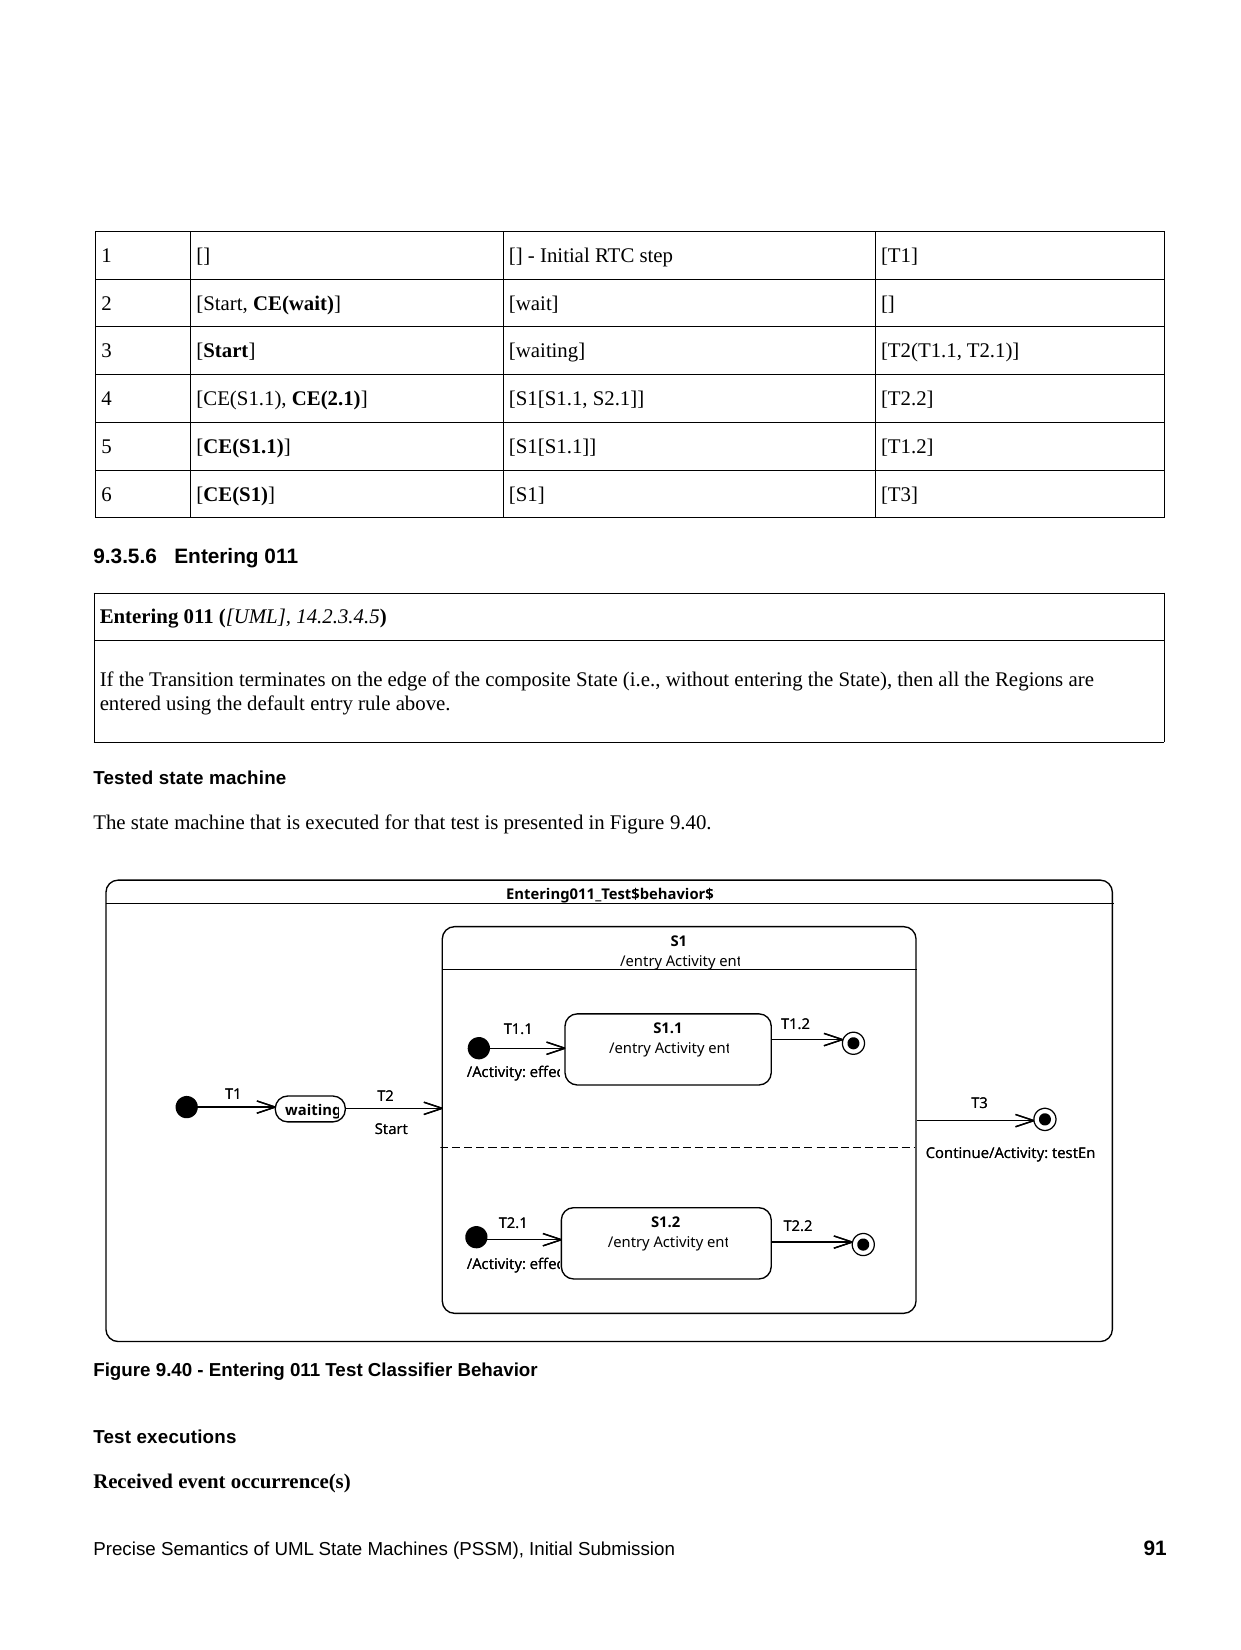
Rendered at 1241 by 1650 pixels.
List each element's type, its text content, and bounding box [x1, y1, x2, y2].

table_cell [S1[S1.1]] [504, 423, 875, 469]
table_cell [CE(S1.1), CE(2.1)] [191, 375, 503, 422]
table_header Entering 011 ([UML], 14.2.3.4.5) [95, 594, 1164, 640]
table_cell [] - Initial RTC step [504, 232, 875, 279]
table_cell [T1.2] [876, 423, 1164, 469]
table_cell 2 [96, 280, 190, 326]
table_cell 6 [96, 471, 190, 517]
table_cell 5 [96, 423, 190, 469]
table_cell [CE(S1)] [191, 471, 503, 517]
table_cell 3 [96, 327, 190, 374]
table_cell [S1[S1.1, S2.1]] [504, 375, 875, 422]
table_cell [S1] [504, 471, 875, 517]
subtitle Test executions [93, 1426, 1164, 1448]
table_cell [waiting] [504, 327, 875, 374]
subtitle Entering 011 [93, 542, 1164, 567]
table_cell 1 [96, 232, 190, 279]
table_cell [] [876, 280, 1164, 326]
text Received event occurrence(s) [93, 1469, 1164, 1493]
text The state machine that is executed for that test is presented in Figure 9.40. [93, 809, 1164, 834]
table_cell [Start] [191, 327, 503, 374]
table_cell [T1] [876, 232, 1164, 279]
table_cell If the Transition terminates on the edge of the composite State (i.e., without entering the State), then all the Regions are entered using the default entry rule above. [95, 641, 1164, 742]
table_cell [wait] [504, 280, 875, 326]
table_cell [T2(T1.1, T2.1)] [876, 327, 1164, 374]
table_cell [Start, CE(wait)] [191, 280, 503, 326]
table_cell 4 [96, 375, 190, 422]
text Figure 9.40 - Entering 011 Test Classifier Behavior [93, 867, 1127, 1380]
table_cell [T3] [876, 471, 1164, 517]
table_cell [] [191, 232, 503, 279]
subtitle Tested state machine [93, 767, 1164, 788]
table_cell [CE(S1.1)] [191, 423, 503, 469]
table_cell [T2.2] [876, 375, 1164, 422]
